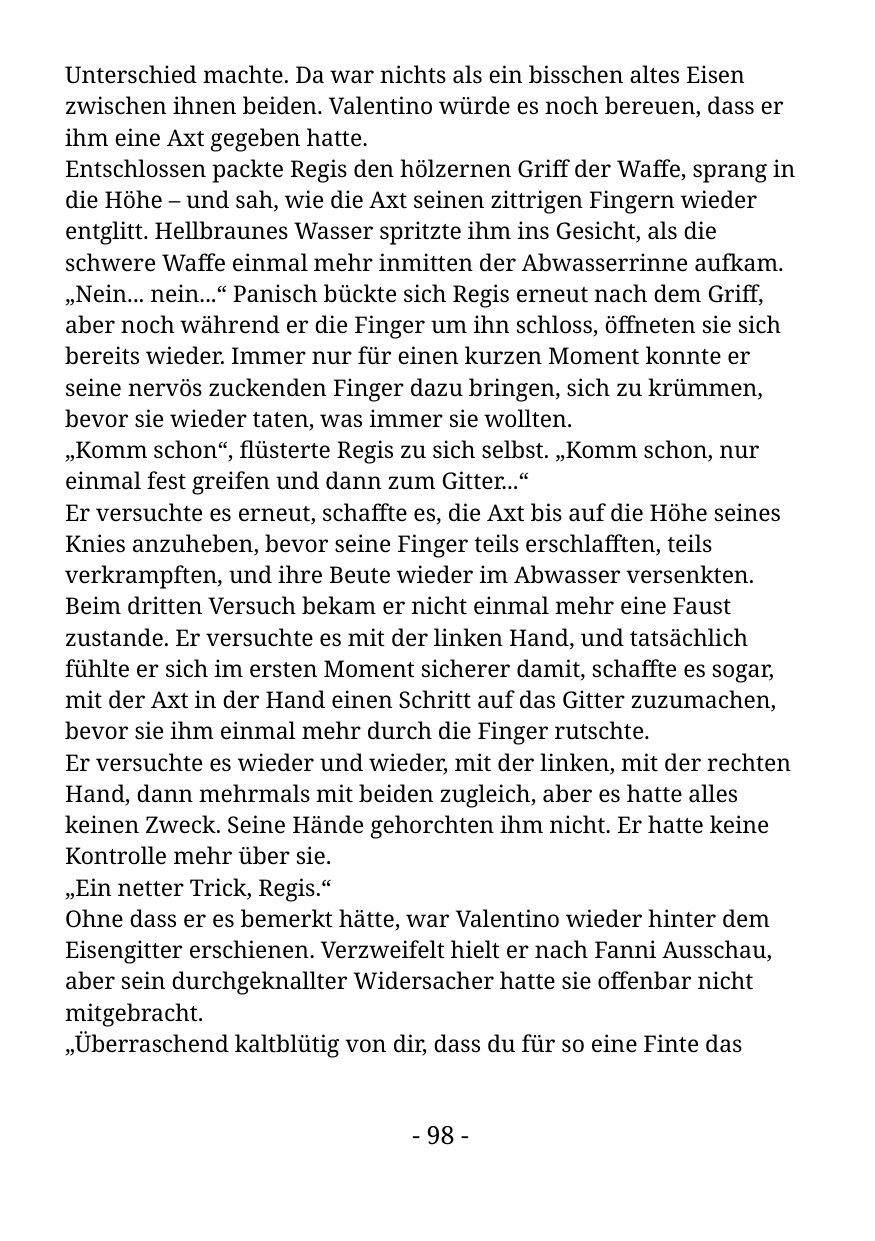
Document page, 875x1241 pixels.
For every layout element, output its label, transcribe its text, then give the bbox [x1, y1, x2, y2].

text Unterschied machte. Da war nichts als ein bisschen altes Eisen zwischen ihnen beiden. Valentino würde es noch bereuen, dass er ihm eine Axt gegeben hatte. Entschlossen packte Regis den hölzernen Griff der Waffe, sprang in die Höhe – und sah, wie die Axt seinen zittrigen Fingern wieder entglitt. Hellbraunes Wasser spritzte ihm ins Gesicht, als die schwere Waffe einmal mehr inmitten der Abwasserrinne aufkam. „Nein... nein...“ Panisch bückte sich Regis erneut nach dem Griff, aber noch während er die Finger um ihn schloss, öffneten sie sich bereits wieder. Immer nur für einen kurzen Moment konnte er seine nervös zuckenden Finger dazu bringen, sich zu krümmen, bevor sie wieder taten, was immer sie wollten. „Komm schon“, flüsterte Regis zu sich selbst. „Komm schon, nur einmal fest greifen und dann zum Gitter...“ Er versuchte es erneut, schaffte es, die Axt bis auf die Höhe seines Knies anzuheben, bevor seine Finger teils erschlafften, teils verkrampften, und ihre Beute wieder im Abwasser versenkten. Beim dritten Versuch bekam er nicht einmal mehr eine Faust zustande. Er versuchte es mit der linken Hand, und tatsächlich fühlte er sich im ersten Moment sicherer damit, schaffte es sogar, mit der Axt in der Hand einen Schritt auf das Gitter zuzumachen, bevor sie ihm einmal mehr durch die Finger rutschte. Er versuchte es wieder und wieder, mit der linken, mit der rechten Hand, dann mehrmals mit beiden zugleich, aber es hatte alles keinen Zweck. Seine Hände gehorchten ihm nicht. Er hatte keine Kontrolle mehr über sie. „Ein netter Trick, Regis.“ Ohne dass er es bemerkt hätte, war Valentino wieder hinter dem Eisengitter erschienen. Verzweifelt hielt er nach Fanni Ausschau, aber sein durchgeknallter Widersacher hatte sie offenbar nicht mitgebracht. „Überraschend kaltblütig von dir, dass du für so eine Finte das [65, 59, 809, 1059]
